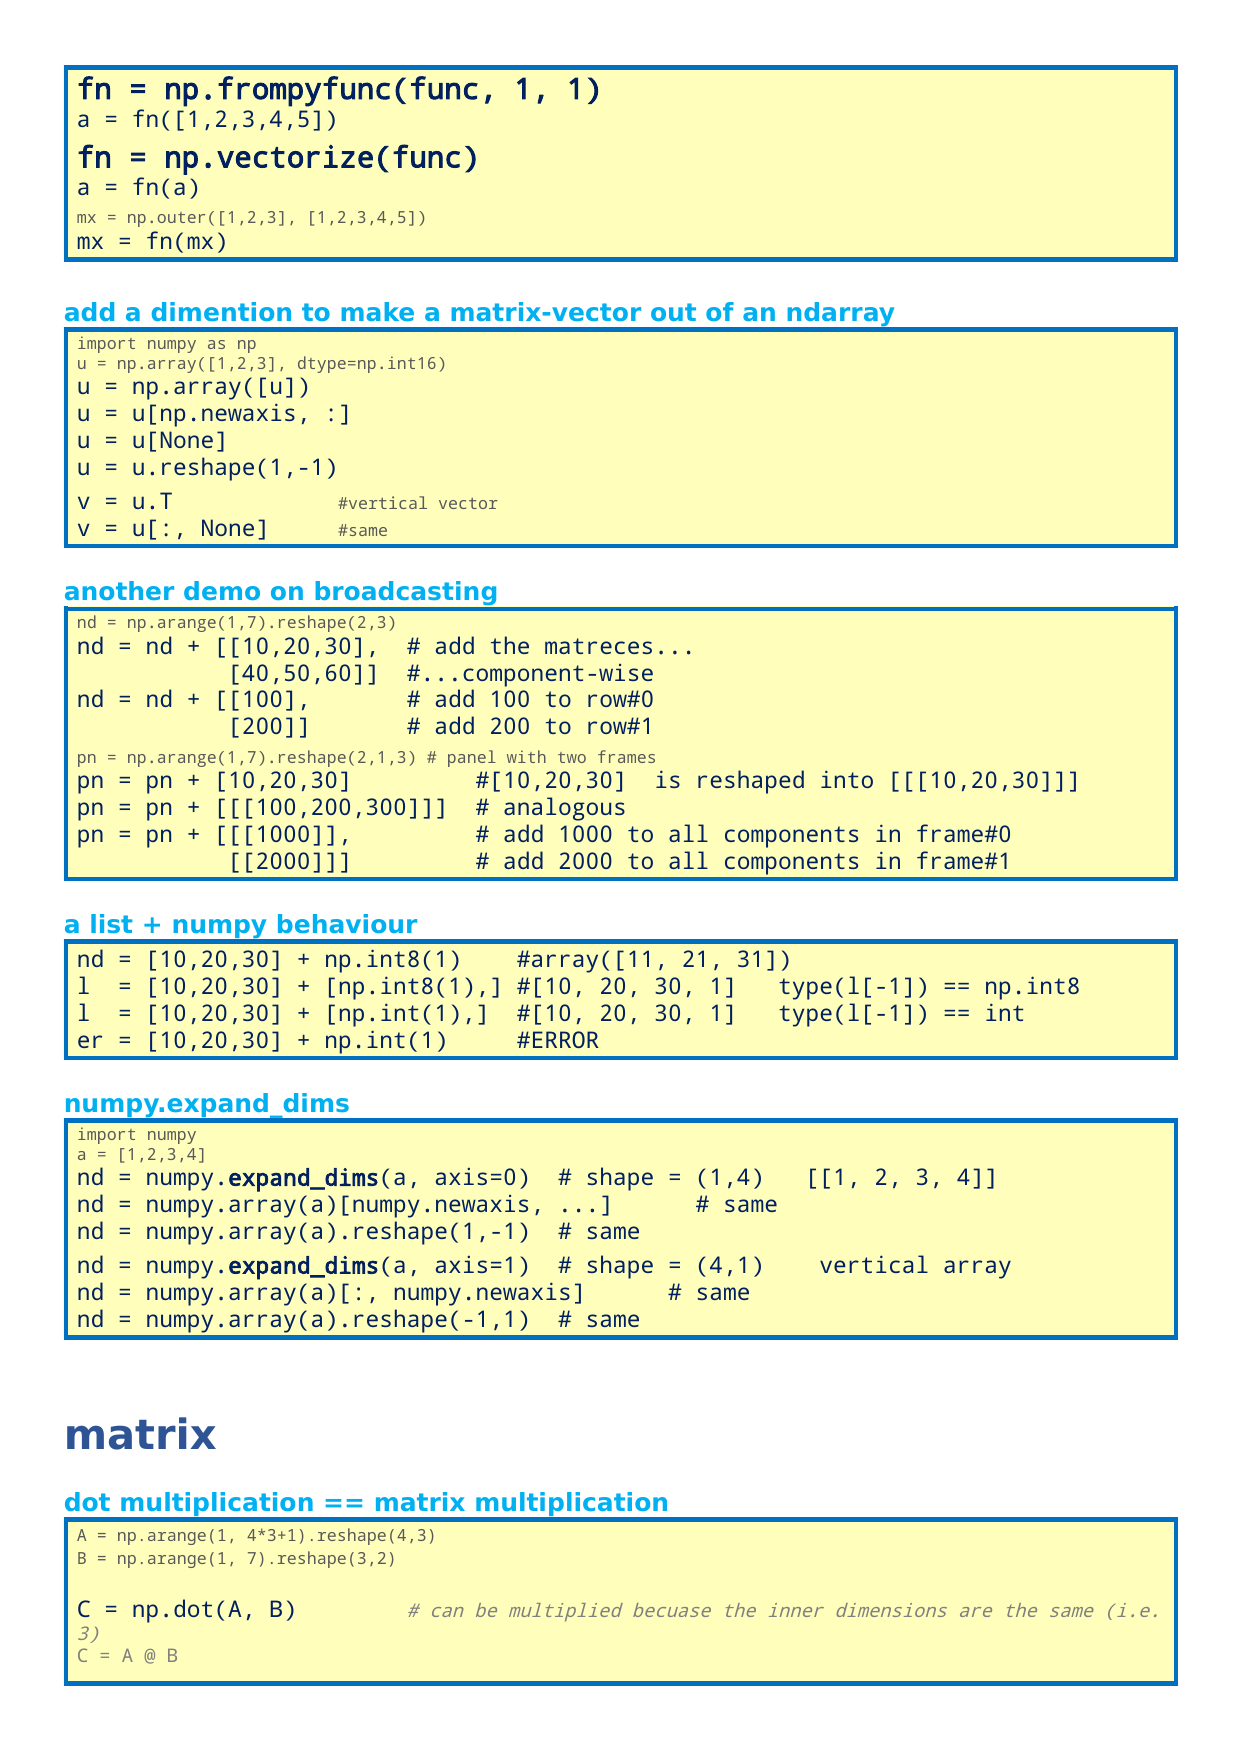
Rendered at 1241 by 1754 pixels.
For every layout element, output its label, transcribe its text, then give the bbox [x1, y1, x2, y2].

text import numpy as np [68, 332, 1174, 347]
title numpy.expand_dims [63, 1089, 1178, 1118]
title a list + numpy behaviour [63, 910, 1178, 939]
text nd = numpy.expand_dims(a, axis=1) # shape = (4,1) vertical array [68, 1245, 1174, 1272]
text fn = np.frompyfunc(func, 1, 1) [68, 70, 1174, 99]
text er = [10,20,30] + np.int(1) #ERROR [68, 1020, 1174, 1056]
text pn = pn + [[[1000]], # add 1000 to all components in frame#0 [68, 814, 1174, 841]
text pn = pn + [10,20,30] #[10,20,30] is reshaped into [[[10,20,30]]] [68, 760, 1174, 787]
text C = np.dot(A, B) # can be multiplied becuase the inner dimensions are the same (i.e. 3) [68, 1589, 1174, 1638]
text [200]] # add 200 to row#1 [68, 707, 1174, 733]
text nd = numpy.array(a).reshape(1,-1) # same [68, 1211, 1174, 1238]
text pn = np.arange(1,7).reshape(2,1,3) # panel with two frames [68, 741, 1174, 760]
text u = np.array([1,2,3], dtype=np.int16) [68, 347, 1174, 366]
text [[2000]]] # add 2000 to all components in frame#1 [68, 841, 1174, 877]
title dot multiplication == matrix multiplication [63, 1488, 1178, 1517]
text mx = fn(mx) [68, 221, 1174, 257]
text nd = [10,20,30] + np.int8(1) #array([11, 21, 31]) [68, 944, 1174, 966]
text A = np.arange(1, 4*3+1).reshape(4,3) B = np.arange(1, 7).reshape(3,2) [68, 1522, 1174, 1589]
text u = u[np.newaxis, :] [68, 393, 1174, 420]
text nd = numpy.expand_dims(a, axis=0) # shape = (1,4) [[1, 2, 3, 4]] [68, 1157, 1174, 1184]
text C = A @ B [68, 1638, 1174, 1681]
text nd = np.arange(1,7).reshape(2,3) [68, 611, 1174, 626]
text a = fn(a) [68, 167, 1174, 194]
text import numpy [68, 1123, 1174, 1138]
text l = [10,20,30] + [np.int(1),] #[10, 20, 30, 1] type(l[-1]) == int [68, 993, 1174, 1020]
text v = u[:, None] #same [68, 508, 1174, 544]
text nd = nd + [[10,20,30], # add the matreces... [68, 626, 1174, 653]
title add a dimention to make a matrix-vector out of an ndarray [63, 298, 1178, 327]
text v = u.T #vertical vector [68, 481, 1174, 508]
text nd = nd + [[100], # add 100 to row#0 [68, 680, 1174, 707]
text fn = np.vectorize(func) [68, 133, 1174, 167]
text u = np.array([u]) [68, 366, 1174, 393]
text u = u[None] [68, 420, 1174, 447]
text l = [10,20,30] + [np.int8(1),] #[10, 20, 30, 1] type(l[-1]) == np.int8 [68, 966, 1174, 993]
text nd = numpy.array(a)[:, numpy.newaxis] # same [68, 1272, 1174, 1299]
text [40,50,60]] #...component-wise [68, 653, 1174, 680]
text a = fn([1,2,3,4,5]) [68, 99, 1174, 126]
text u = u.reshape(1,-1) [68, 447, 1174, 474]
text matrix [63, 1410, 1178, 1459]
title another demo on broadcasting [63, 577, 1178, 606]
text mx = np.outer([1,2,3], [1,2,3,4,5]) [68, 202, 1174, 221]
text pn = pn + [[[100,200,300]]] # analogous [68, 787, 1174, 814]
text a = [1,2,3,4] [68, 1138, 1174, 1157]
text nd = numpy.array(a).reshape(-1,1) # same [68, 1299, 1174, 1335]
text nd = numpy.array(a)[numpy.newaxis, ...] # same [68, 1184, 1174, 1211]
